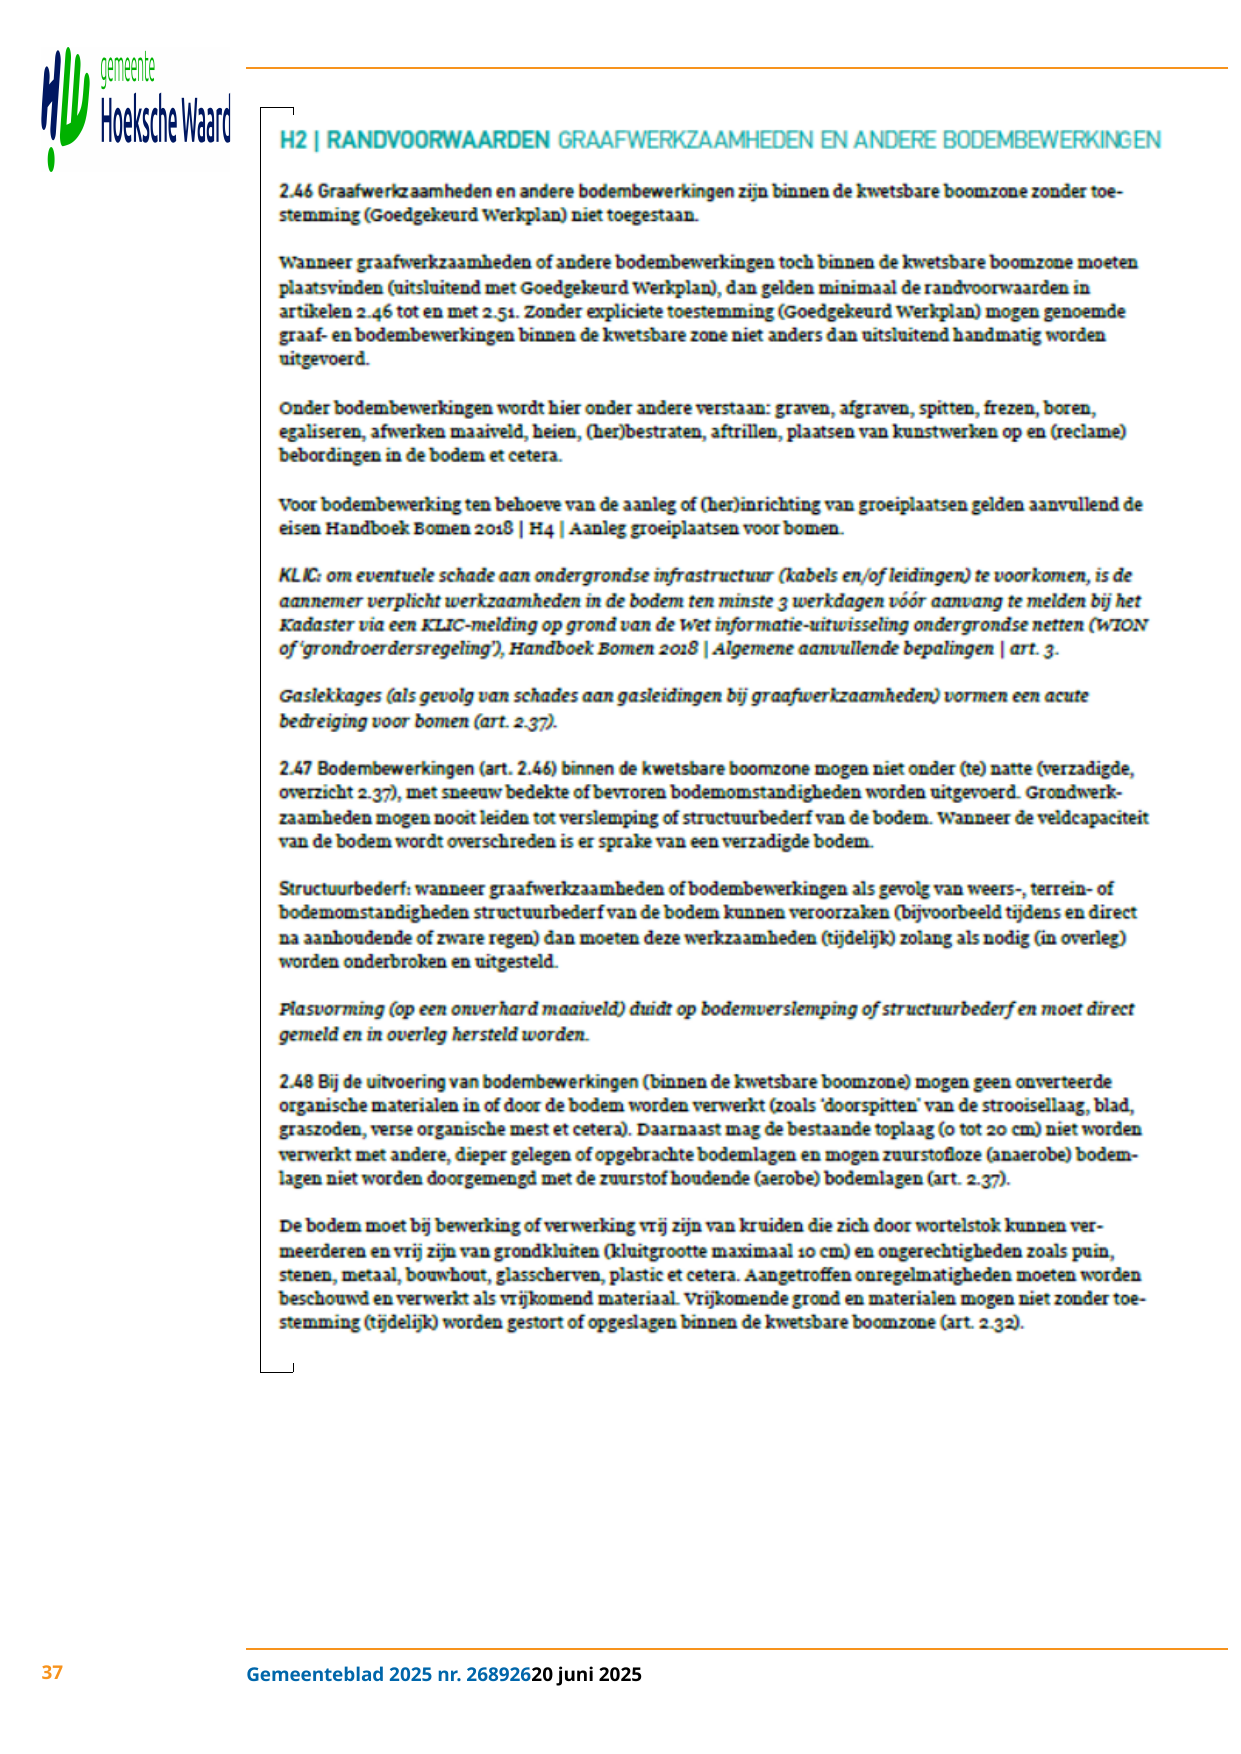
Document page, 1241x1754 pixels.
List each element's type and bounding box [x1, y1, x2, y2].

picture [41, 47, 231, 172]
picture [268, 115, 1173, 1363]
